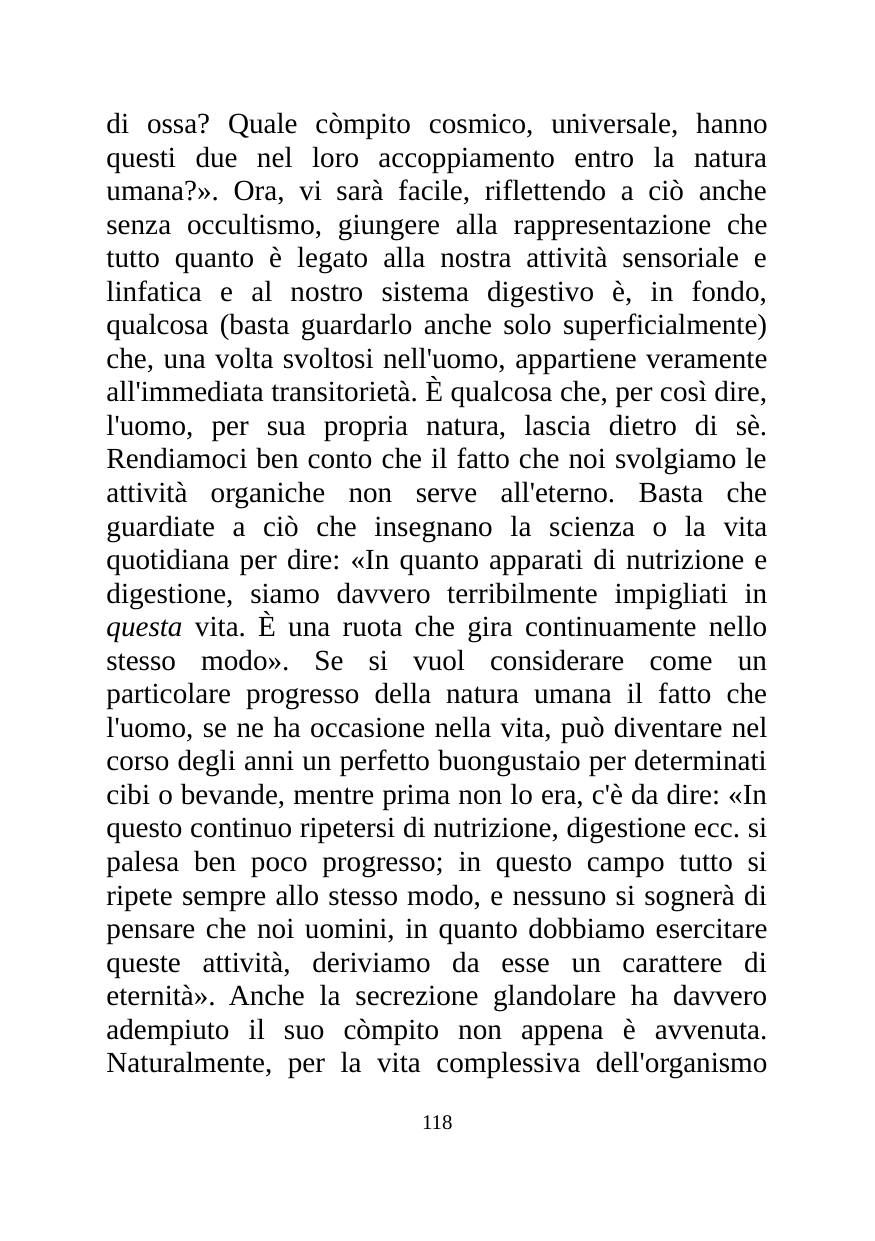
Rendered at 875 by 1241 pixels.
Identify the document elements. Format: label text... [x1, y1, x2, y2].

text di ossa? Quale còmpito cosmico, universale, hanno questi due nel loro accoppiamento entro la natura umana?». Ora, vi sarà facile, riflettendo a ciò anche senza occultismo, giungere alla rappresentazione che tutto quanto è legato alla nostra attività sensoriale e linfatica e al nostro sistema digestivo è, in fondo, qualcosa (basta guardarlo anche solo superficialmente) che, una volta svoltosi nell'uomo, appartiene veramente all'immediata transitorietà. È qualcosa che, per così dire, l'uomo, per sua propria natura, lascia dietro di sè. Rendiamoci ben conto che il fatto che noi svolgiamo le attività organiche non serve all'eterno. Basta che guardiate a ciò che insegnano la scienza o la vita quotidiana per dire: «In quanto apparati di nutrizione e digestione, siamo davvero terribilmente impigliati in questa vita. È una ruota che gira continuamente nello stesso modo». Se si vuol considerare come un particolare progresso della natura umana il fatto che l'uomo, se ne ha occasione nella vita, può diventare nel corso degli anni un perfetto buongustaio per determinati cibi o bevande, mentre prima non lo era, c'è da dire: «In questo continuo ripetersi di nutrizione, digestione ecc. si palesa ben poco progresso; in questo campo tutto si ripete sempre allo stesso modo, e nessuno si sognerà di pensare che noi uomini, in quanto dobbiamo esercitare queste attività, deriviamo da esse un carattere di eternità». Anche la secrezione glandolare ha davvero adempiuto il suo còmpito non appena è avvenuta. Naturalmente, per la vita complessiva dell'organismo [106, 106, 768, 1079]
